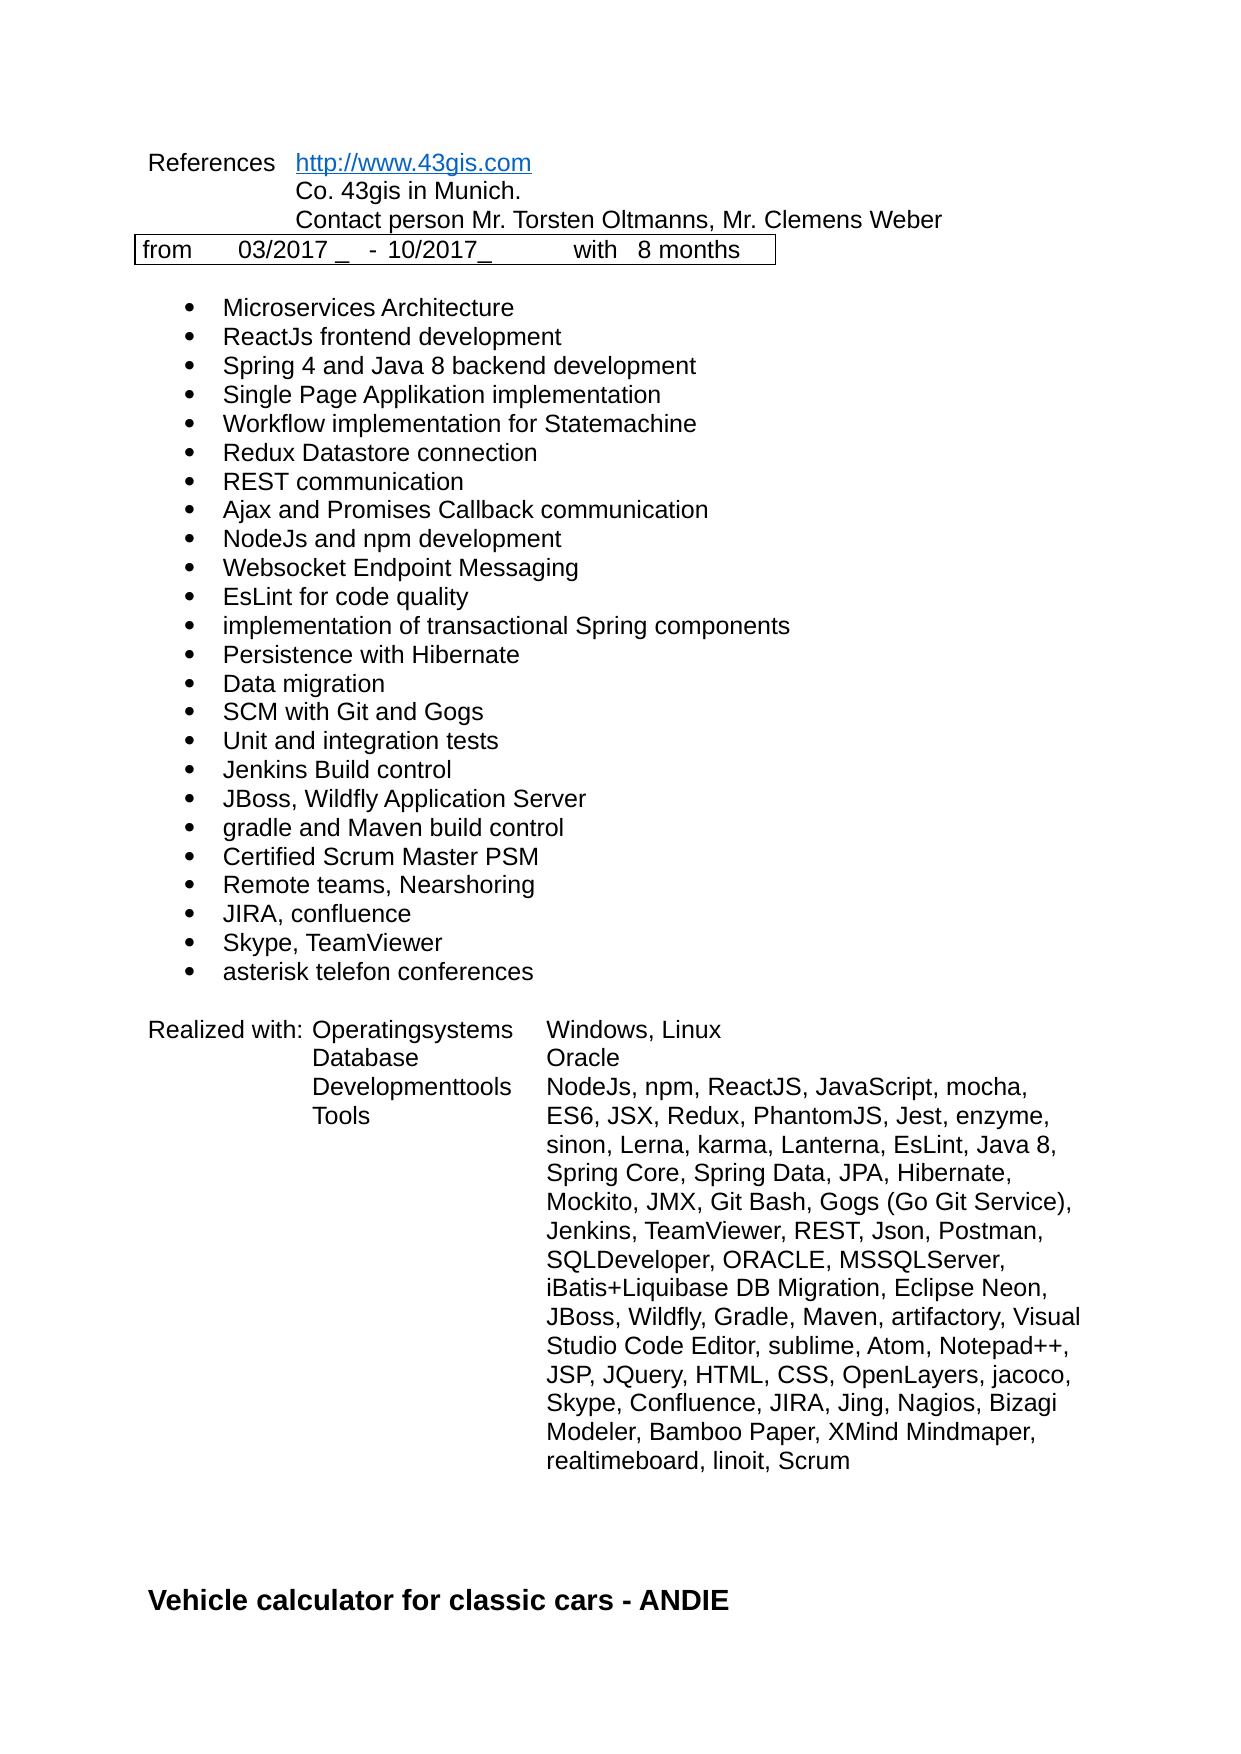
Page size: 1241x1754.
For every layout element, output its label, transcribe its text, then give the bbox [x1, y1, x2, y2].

list Remote teams, Nearshoring [185, 871, 1104, 899]
list Workflow implementation for Statemachine [185, 409, 1104, 438]
table_cell Database [309, 1044, 543, 1072]
list Persistence with Hibernate [185, 640, 1104, 668]
list Single Page Applikation implementation [185, 380, 1104, 409]
list Certified Scrum Master PSM [185, 842, 1104, 871]
table_cell [145, 1044, 309, 1072]
list Spring 4 and Java 8 backend development [185, 351, 1104, 380]
list Redux Datastore connection [185, 438, 1104, 467]
table_header 03/2017 _ [231, 235, 361, 264]
table_cell Oracle [543, 1044, 1089, 1072]
list JBoss, Wildfly Application Server [185, 784, 1104, 813]
list Skype, TeamViewer [185, 928, 1104, 957]
list Websocket Endpoint Messaging [185, 553, 1104, 582]
text Contact person Mr. Torsten Oltmanns, Mr. Clemens Weber [221, 205, 1104, 234]
table_header Windows, Linux [543, 1015, 1089, 1043]
list implementation of transactional Spring components [185, 611, 1104, 640]
table_header Realized with: [145, 1015, 309, 1043]
list REST communication [185, 467, 1104, 495]
list NodeJs and npm development [185, 524, 1104, 553]
table_header - [361, 235, 380, 264]
list SCM with Git and Gogs [185, 697, 1104, 726]
list asterisk telefon conferences [185, 957, 1104, 986]
list Jenkins Build control [185, 755, 1104, 784]
list Ajax and Promises Callback communication [185, 495, 1104, 524]
list Data migration [185, 668, 1104, 697]
table_header 8 months [630, 235, 775, 264]
text References http://www.43gis.com [148, 148, 1104, 176]
subtitle Vehicle calculator for classic cars - ANDIE [148, 1583, 1104, 1617]
table_cell Developmenttools Tools [309, 1072, 543, 1475]
list JIRA, confluence [185, 899, 1104, 928]
text Co. 43gis in Munich. [221, 176, 1104, 205]
table_header Operatingsystems [309, 1015, 543, 1043]
list gradle and Maven build control [185, 813, 1104, 842]
table_cell [145, 1072, 309, 1475]
list EsLint for code quality [185, 582, 1104, 611]
list Unit and integration tests [185, 726, 1104, 755]
list Microservices Architecture [185, 293, 1104, 322]
table_header from [136, 235, 231, 264]
list ReactJs frontend development [185, 322, 1104, 351]
table_cell NodeJs, npm, ReactJS, JavaScript, mocha, ES6, JSX, Redux, PhantomJS, Jest, enzyme, sinon, Lerna, karma, Lanterna, EsLint, Java 8, Spring Core, Spring Data, JPA, Hibernate, Mockito, JMX, Git Bash, Gogs (Go Git Service), Jenkins, TeamViewer, REST, Json, Postman, SQLDeveloper, ORACLE, MSSQLServer, iBatis+Liquibase DB Migration, Eclipse Neon, JBoss, Wildfly, Gradle, Maven, artifactory, Visual Studio Code Editor, sublime, Atom, Notepad++, JSP, JQuery, HTML, CSS, OpenLayers, jacoco, Skype, Confluence, JIRA, Jing, Nagios, Bizagi Modeler, Bamboo Paper, XMind Mindmaper, realtimeboard, linoit, Scrum [543, 1072, 1089, 1475]
table_header with [566, 235, 630, 264]
table_header 10/2017_ [380, 235, 566, 264]
